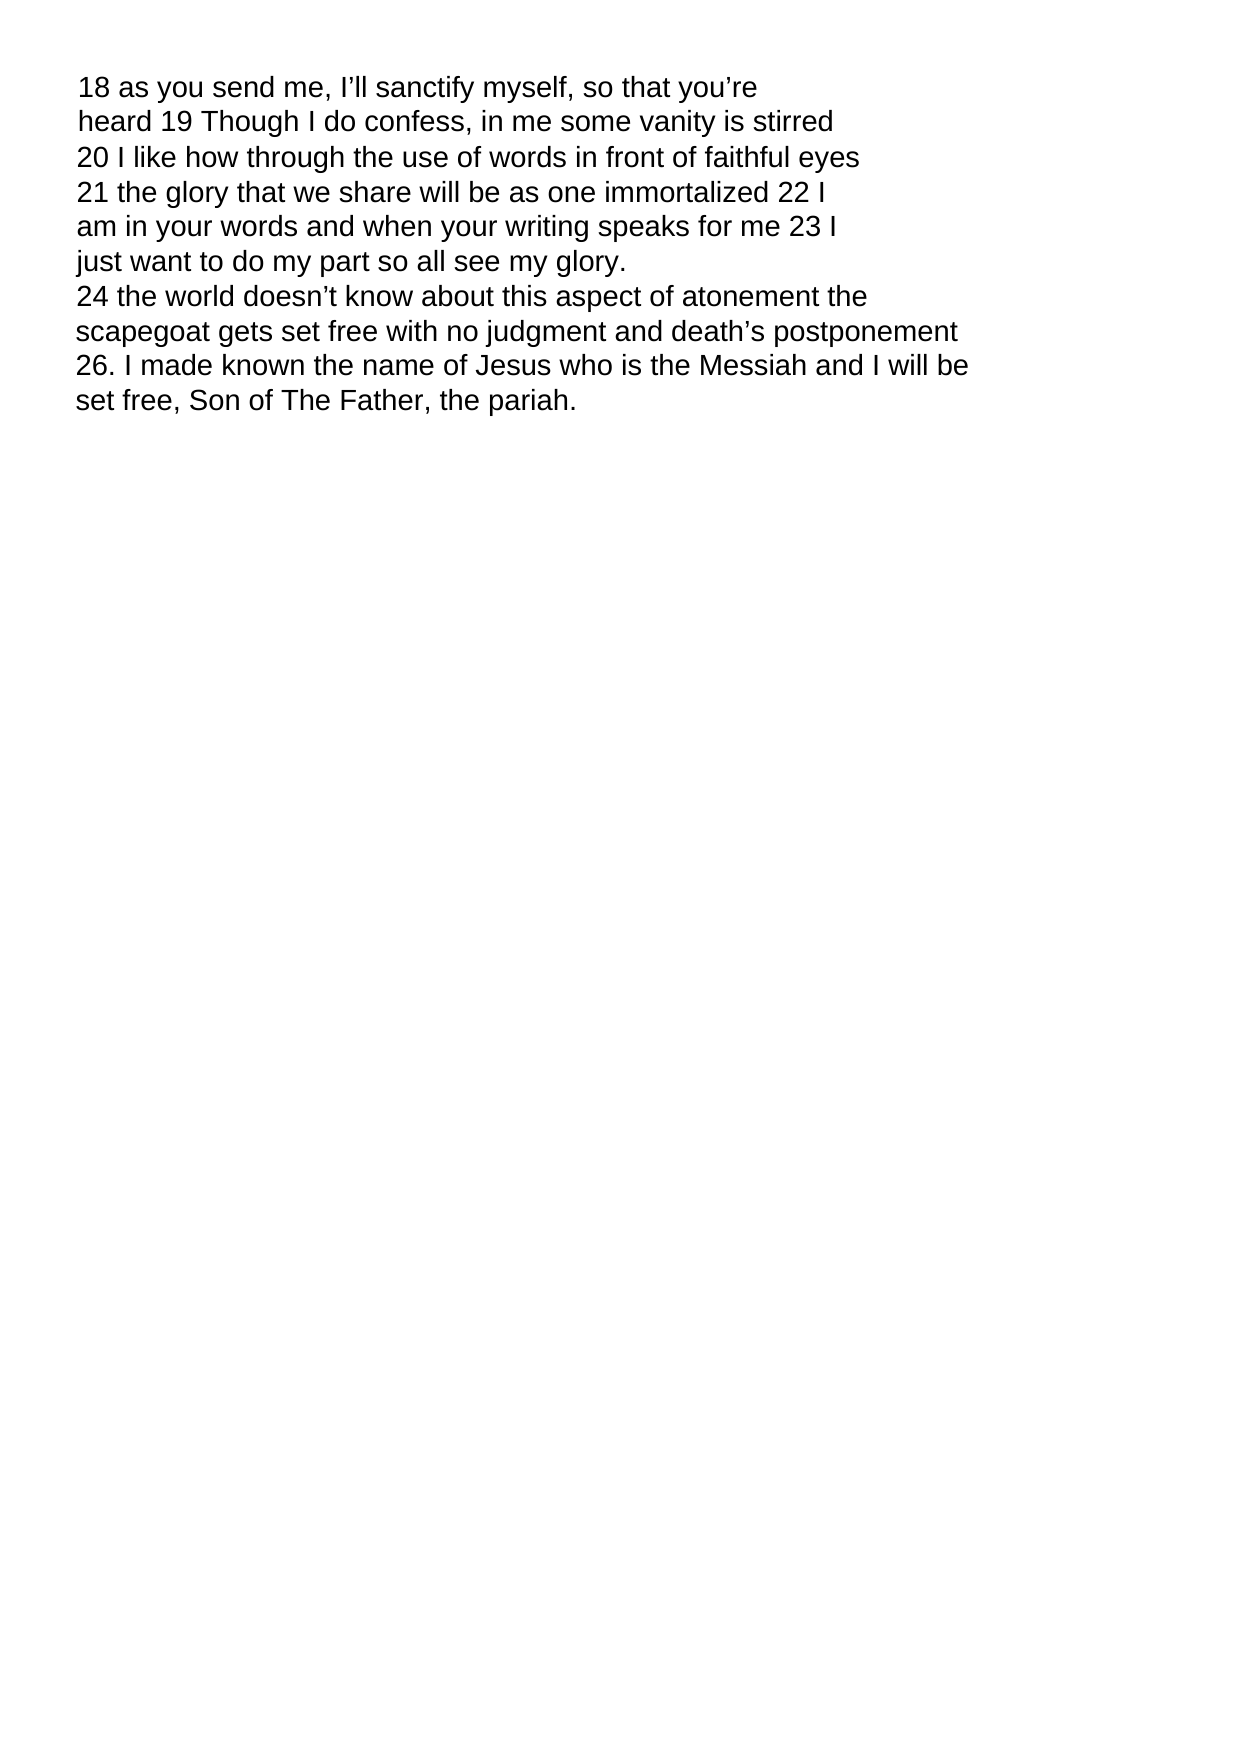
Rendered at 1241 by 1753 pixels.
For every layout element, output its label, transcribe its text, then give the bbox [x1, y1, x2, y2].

text 24 the world doesn’t know about this aspect of atonement the scapegoat gets set free with no judgment and death’s postponement 26. I made known the name of Jesus who is the Messiah and I will be set free, Son of The Father, the pariah. [75, 279, 997, 416]
text 18 as you send me, I’ll sanctify myself, so that you’re heard 19 Though I do confess, in me some vanity is stirred [78, 70, 838, 138]
text 20 I like how through the use of words in front of faithful eyes 21 the glory that we share will be as one immortalized 22 I am in your words and when your writing speaks for me 23 I just want to do my part so all see my glory. [76, 140, 872, 277]
